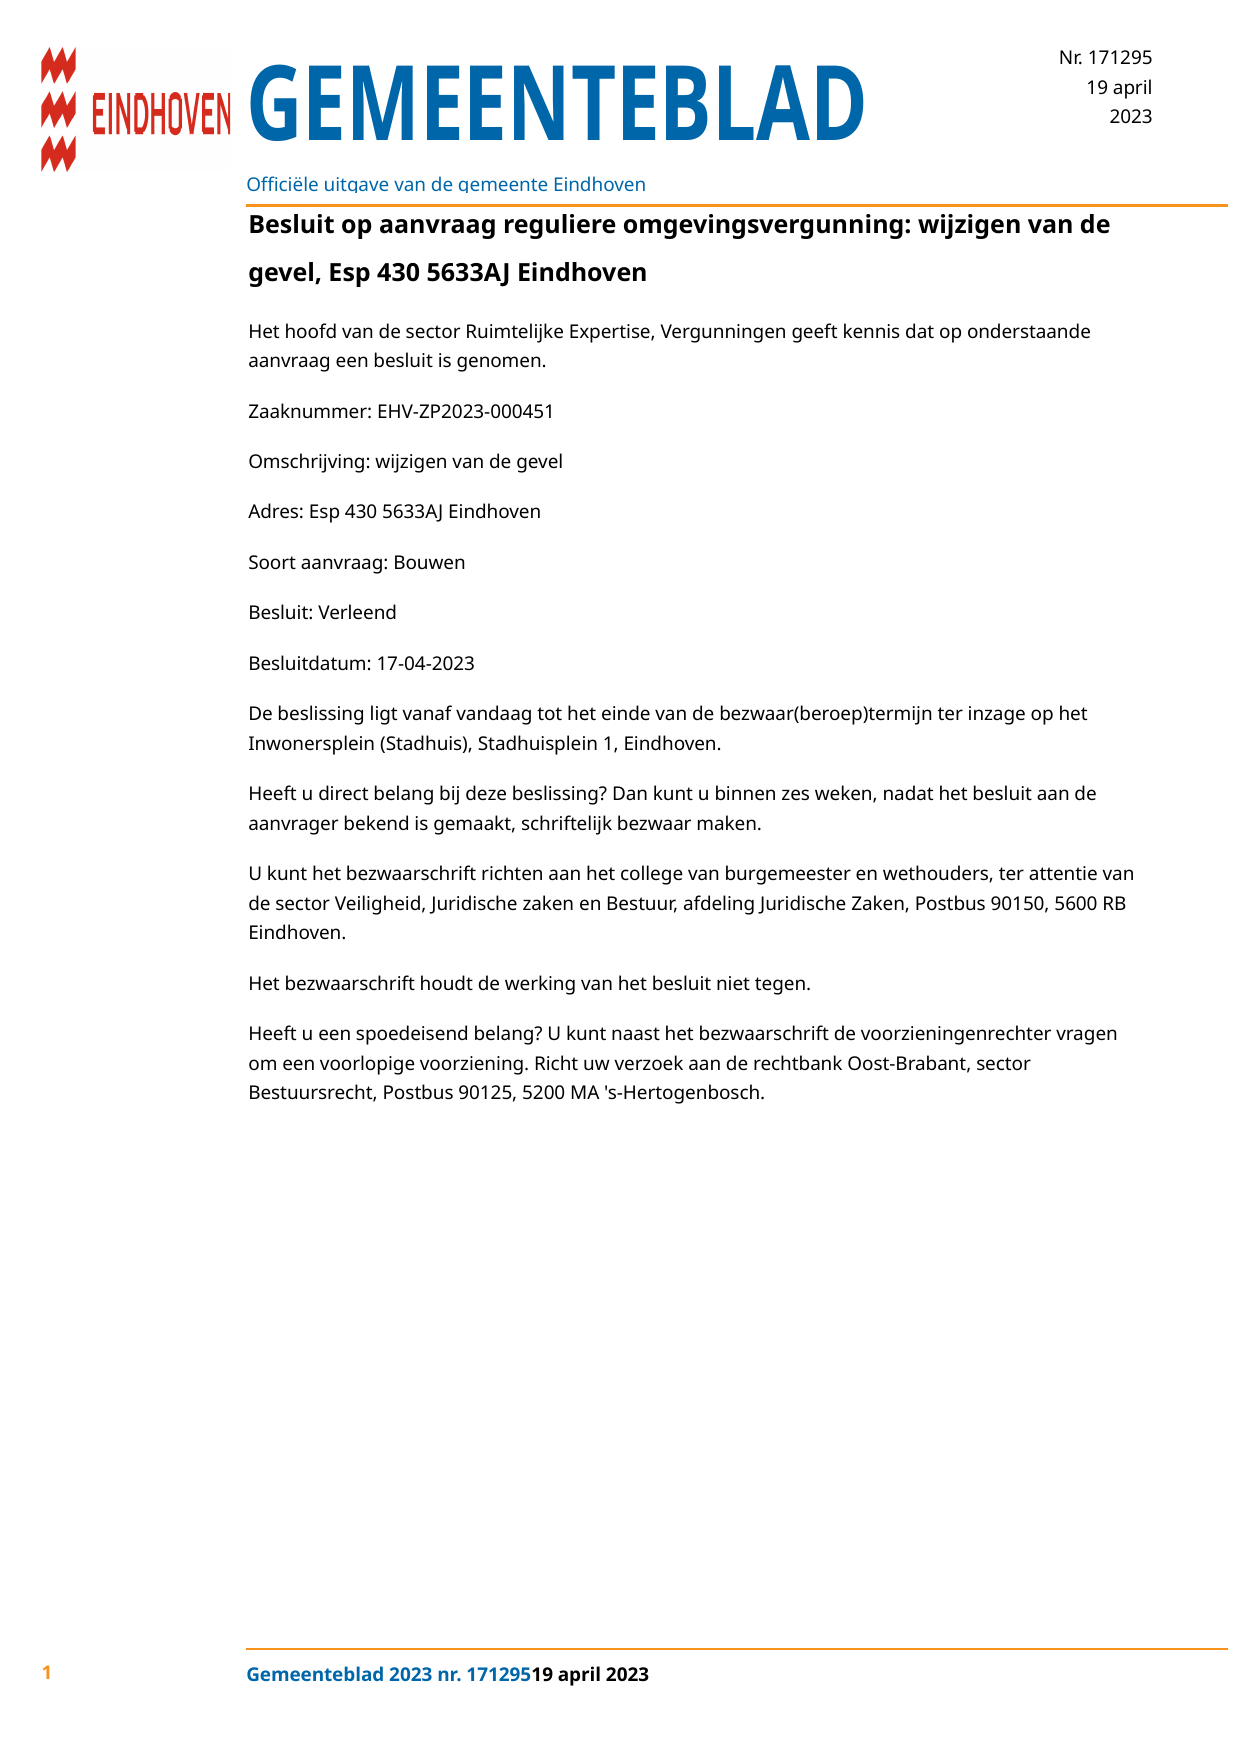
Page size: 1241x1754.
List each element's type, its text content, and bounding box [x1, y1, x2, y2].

text Besluit op aanvraag reguliere omgevingsvergunning: wijzigen van de gevel, Esp 430 5633AJ Eindhoven [248, 207, 1152, 288]
text Omschrijving: wijzigen van de gevel [248, 448, 1152, 474]
text De beslissing ligt vanaf vandaag tot het einde van de bezwaar(beroep)termijn ter inzage op het Inwonersplein (Stadhuis), Stadhuisplein 1, Eindhoven. [248, 700, 1152, 756]
text Zaaknummer: EHV-ZP2023-000451 [248, 398, 1152, 424]
text Het hoofd van de sector Ruimtelijke Expertise, Vergunningen geeft kennis dat op onderstaande aanvraag een besluit is genomen. [248, 318, 1152, 373]
text Het bezwaarschrift houdt de werking van het besluit niet tegen. [248, 970, 1152, 996]
text Soort aanvraag: Bouwen [248, 549, 1152, 575]
text Heeft u een spoedeisend belang? U kunt naast het bezwaarschrift de voorzieningenrechter vragen om een voorlopige voorziening. Richt uw verzoek aan de rechtbank Oost-Brabant, sector Bestuursrecht, Postbus 90125, 5200 MA 's-Hertogenbosch. [248, 1020, 1152, 1105]
picture [41, 47, 231, 172]
text U kunt het bezwaarschrift richten aan het college van burgemeester en wethouders, ter attentie van de sector Veiligheid, Juridische zaken en Bestuur, afdeling Juridische Zaken, Postbus 90150, 5600 RB Eindhoven. [248, 860, 1152, 945]
text Besluitdatum: 17-04-2023 [248, 650, 1152, 676]
text Adres: Esp 430 5633AJ Eindhoven [248, 499, 1152, 524]
text Heeft u direct belang bij deze beslissing? Dan kunt u binnen zes weken, nadat het besluit aan de aanvrager bekend is gemaakt, schriftelijk bezwaar maken. [248, 780, 1152, 836]
text Besluit: Verleend [248, 599, 1152, 625]
